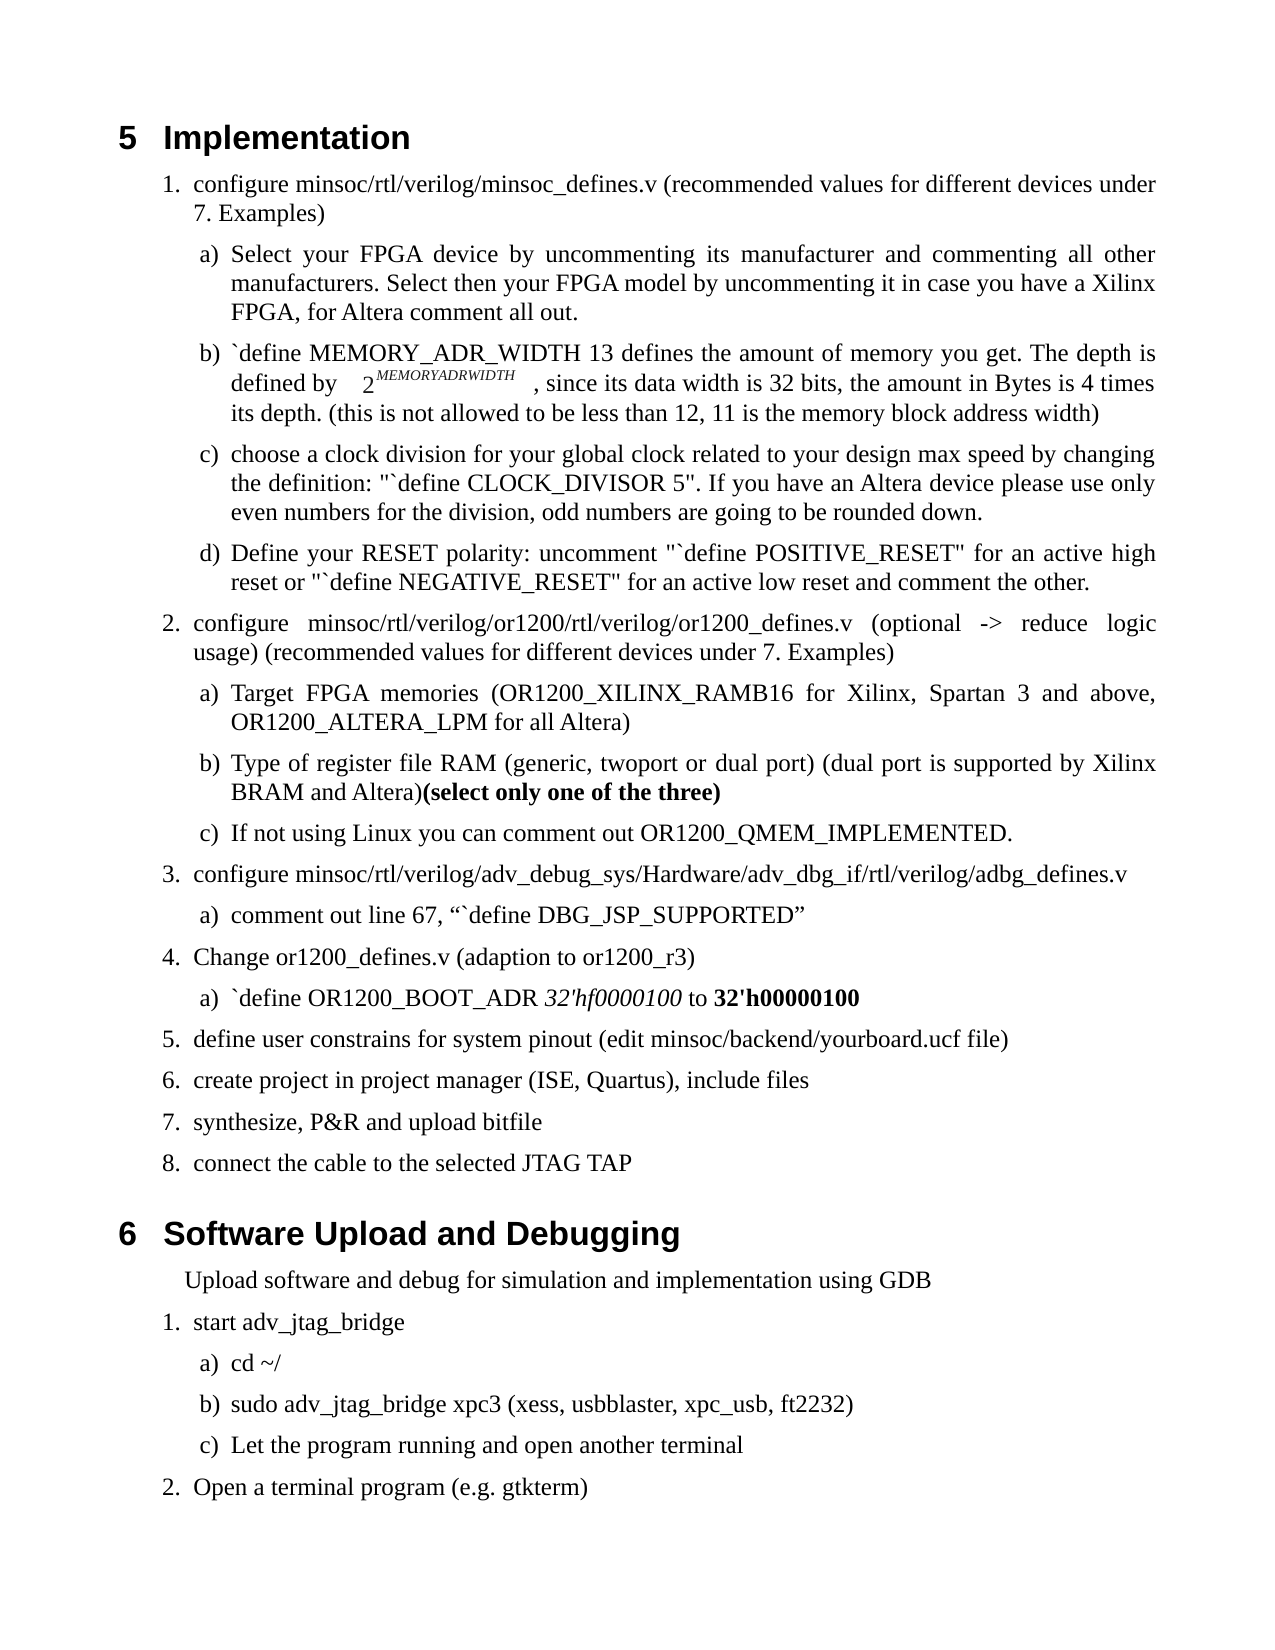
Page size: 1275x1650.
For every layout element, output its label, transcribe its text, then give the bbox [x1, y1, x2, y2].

list If not using Linux you can comment out OR1200_QMEM_IMPLEMENTED. [193, 818, 1157, 847]
list `define OR1200_BOOT_ADR 32'hf0000100 to 32'h00000100 [193, 983, 1157, 1012]
list comment out line 67, “`define DBG_JSP_SUPPORTED” [193, 900, 1157, 929]
list Define your RESET polarity: uncomment "`define POSITIVE_RESET" for an active high reset or "`define NEGATIVE_RESET" for an active low reset and comment the other. [193, 538, 1157, 595]
subtitle Implementation [118, 118, 1157, 157]
list `define MEMORY_ADR_WIDTH 13 defines the amount of memory you get. The depth is defined by , since its data width is 32 bits, the amount in Bytes is 4 times its depth. (this is not allowed to be less than 12, 11 is the memory block address width) [193, 338, 1157, 427]
list synthesize, P&R and upload bitfile [156, 1107, 1157, 1135]
list Select your FPGA device by uncommenting its manufacturer and commenting all other manufacturers. Select then your FPGA model by uncommenting it in case you have a Xilinx FPGA, for Altera comment all out. [193, 239, 1157, 326]
list Change or1200_defines.v (adaption to or1200_r3) [156, 942, 1157, 970]
subtitle Software Upload and Debugging [118, 1214, 1157, 1253]
list Let the program running and open another terminal [193, 1430, 1157, 1459]
list define user constrains for system pinout (edit minsoc/backend/yourboard.ucf file) [156, 1024, 1157, 1053]
list configure minsoc/rtl/verilog/or1200/rtl/verilog/or1200_defines.v (optional -> reduce logic usage) (recommended values for different devices under 7. Examples) [156, 608, 1157, 665]
text Upload software and debug for simulation and implementation using GDB [148, 1265, 1127, 1294]
list configure minsoc/rtl/verilog/minsoc_defines.v (recommended values for different devices under 7. Examples) [156, 169, 1157, 227]
list Type of register file RAM (generic, twoport or dual port) (dual port is supported by Xilinx BRAM and Altera)(select only one of the three) [193, 748, 1157, 805]
list create project in project manager (ISE, Quartus), include files [156, 1065, 1157, 1094]
list start adv_jtag_bridge [156, 1307, 1157, 1335]
list Target FPGA memories (OR1200_XILINX_RAMB16 for Xilinx, Spartan 3 and above, OR1200_ALTERA_LPM for all Altera) [193, 678, 1157, 735]
list choose a clock division for your global clock related to your design max speed by changing the definition: "`define CLOCK_DIVISOR 5". If you have an Altera device please use only even numbers for the division, odd numbers are going to be rounded down. [193, 439, 1157, 525]
list Open a terminal program (e.g. gtkterm) [156, 1472, 1157, 1500]
list connect the cable to the selected JTAG TAP [156, 1148, 1157, 1177]
list configure minsoc/rtl/verilog/adv_debug_sys/Hardware/adv_dbg_if/rtl/verilog/adbg_defines.v [156, 859, 1157, 888]
list cd ~/ [193, 1348, 1157, 1377]
list sudo adv_jtag_bridge xpc3 (xess, usbblaster, xpc_usb, ft2232) [193, 1389, 1157, 1418]
